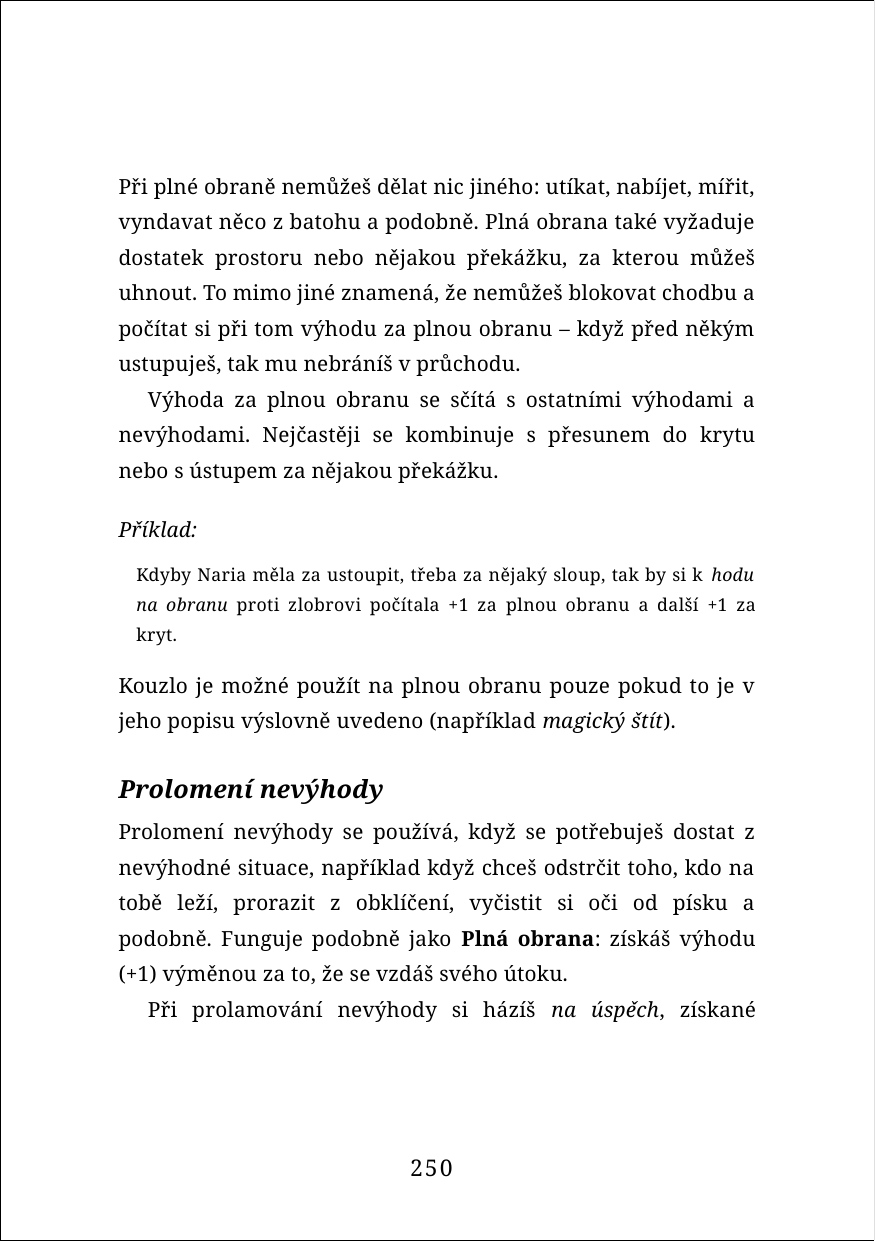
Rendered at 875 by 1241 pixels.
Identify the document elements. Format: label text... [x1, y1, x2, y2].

subtitle Prolomení nevýhody [118, 771, 756, 805]
text Prolomení nevýhody se používá, když se potřebuješ dostat z nevýhodné situace, například když chceš odstrčit toho, kdo na tobě leží, prorazit z obklíčení, vyčistit si oči od písku a podobně. Funguje podobně jako Plná obrana: získáš výhodu (+1) výměnou za to, že se vzdáš svého útoku. Při prolamování nevýhody si házíš na úspěch, získané [118, 817, 756, 1023]
text Příklad: [118, 515, 756, 543]
text Kdyby Naria měla za ustoupit, třeba za nějaký sloup, tak by si k hodu na obranu proti zlobrovi počítala +1 za plnou obranu a další +1 za kryt. [136, 562, 756, 647]
text Kouzlo je možné použít na plnou obranu pouze pokud to je v jeho popisu výslovně uvedeno (například magický štít). [118, 671, 756, 735]
text Při plné obraně nemůžeš dělat nic jiného: utíkat, nabíjet, mířit, vyndavat něco z batohu a podobně. Plná obrana také vyžaduje dostatek prostoru nebo nějakou překážku, za kterou můžeš uhnout. To mimo jiné znamená, že nemůžeš blokovat chodbu a počítat si při tom výhodu za plnou obranu – když před někým ustupuješ, tak mu nebráníš v průchodu. Výhoda za plnou obranu se sčítá s ostatními výhodami a nevýhodami. Nejčastěji se kombinuje s přesunem do krytu nebo s ústupem za nějakou překážku. [118, 172, 756, 484]
